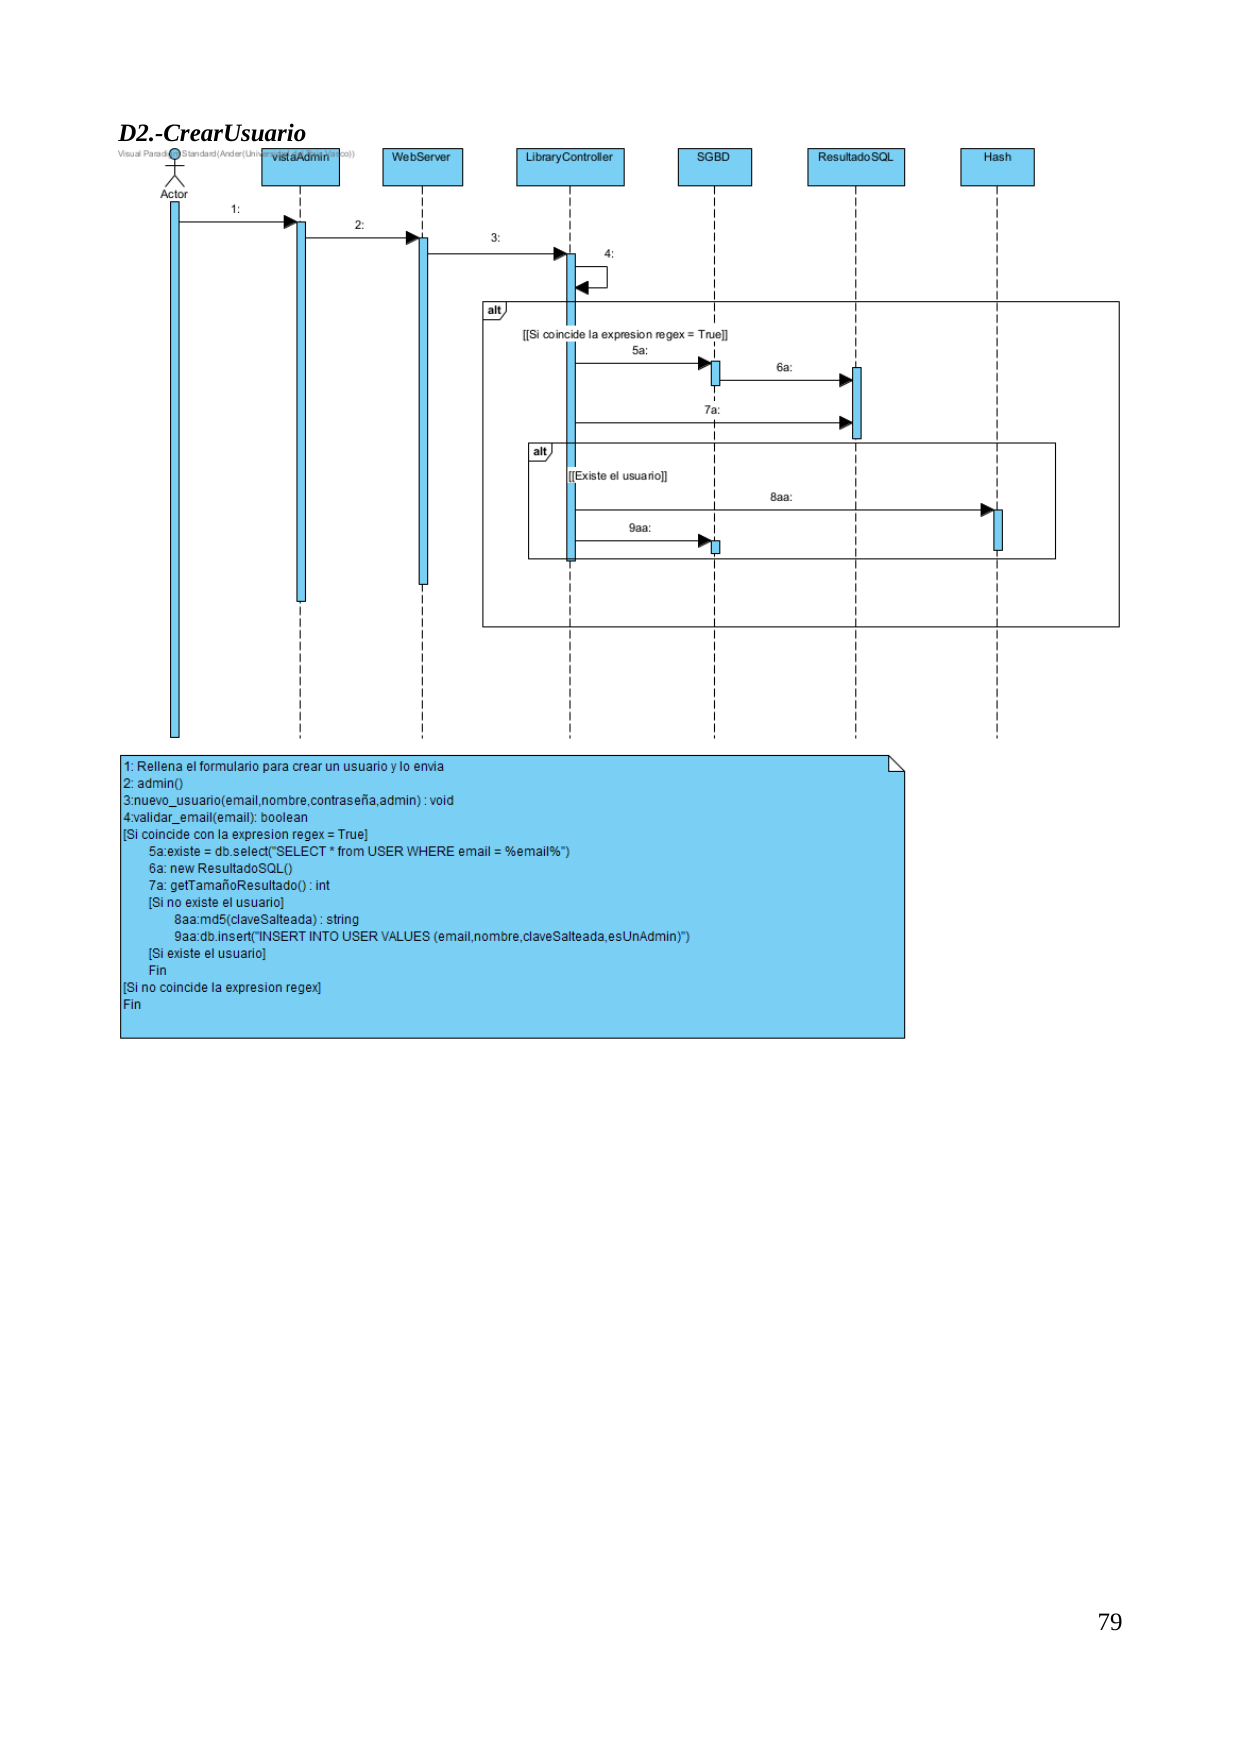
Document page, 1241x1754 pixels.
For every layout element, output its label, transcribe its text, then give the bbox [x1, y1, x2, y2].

picture [118, 146, 1123, 1043]
subtitle D2.-CrearUsuario [118, 118, 1122, 146]
